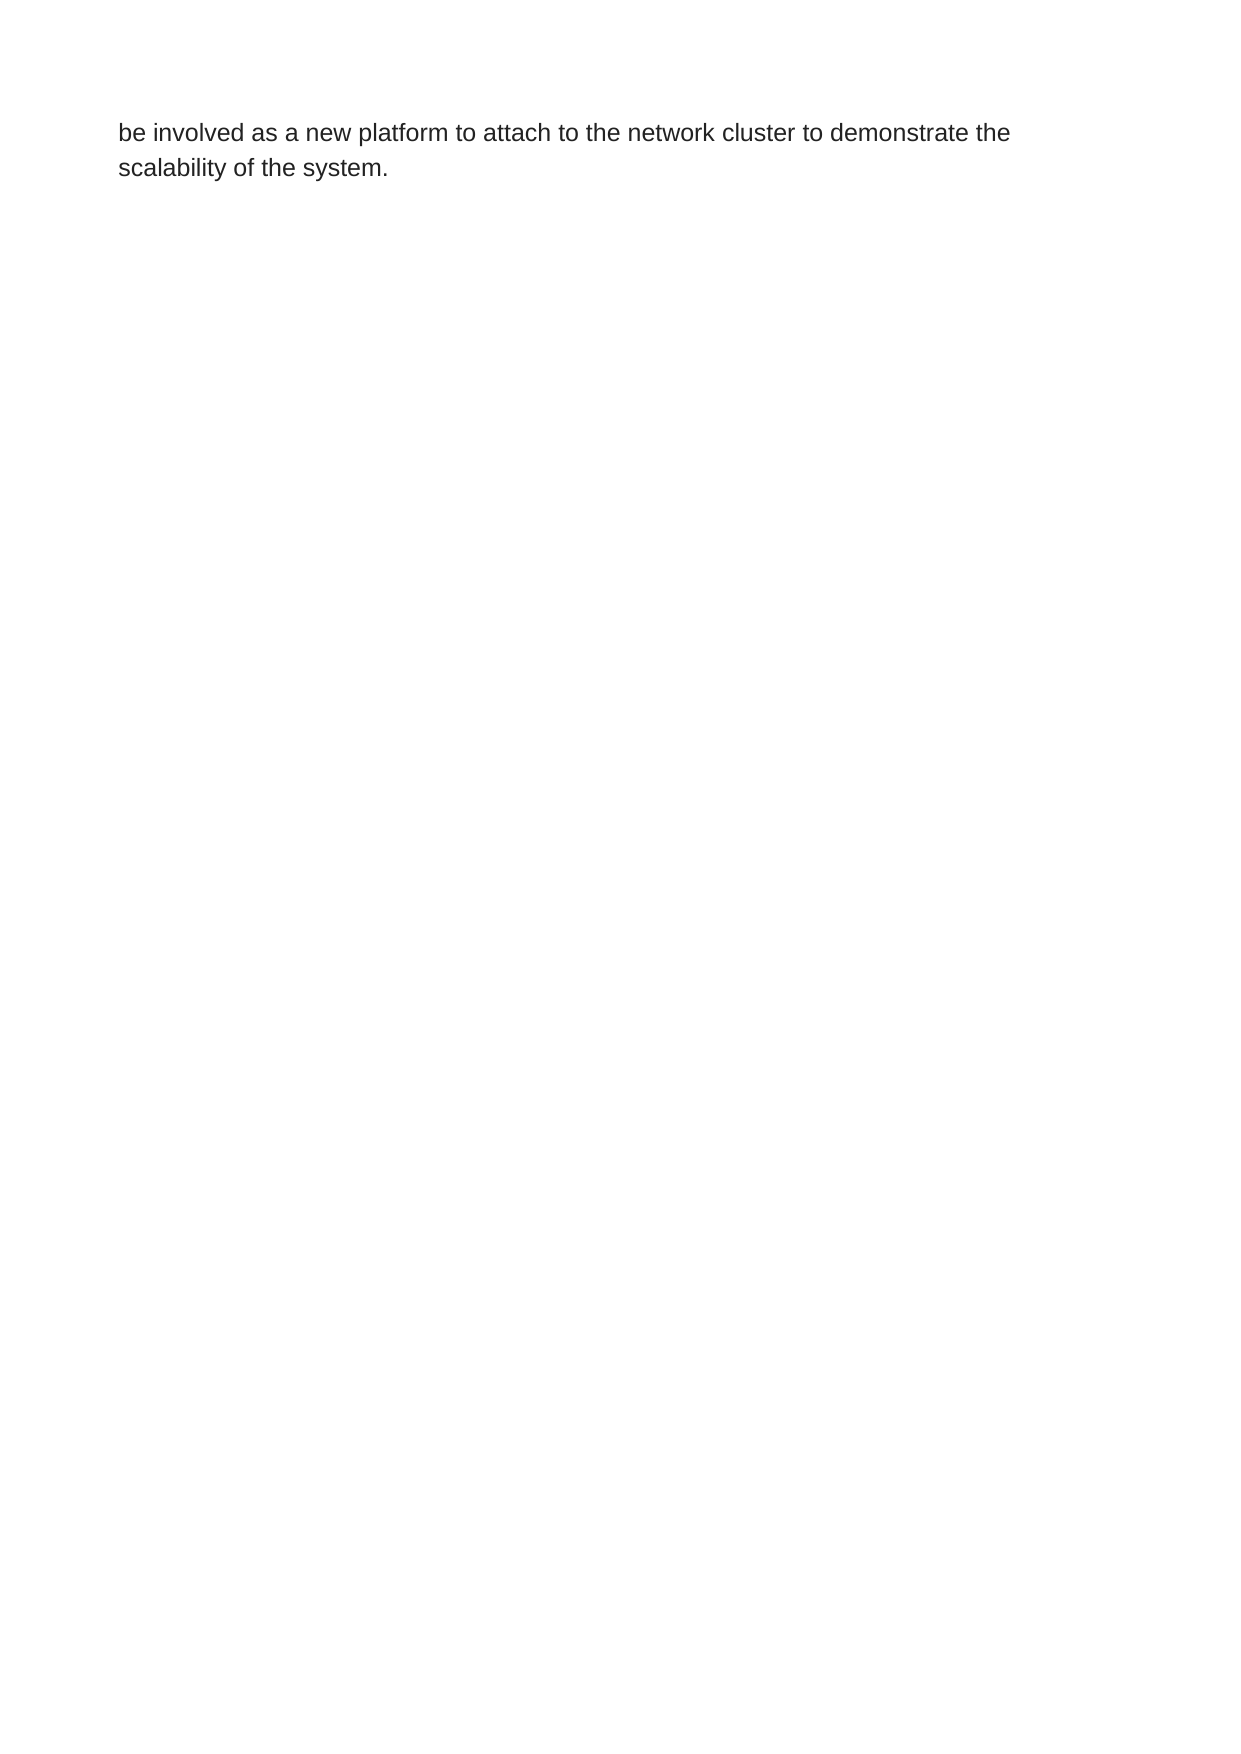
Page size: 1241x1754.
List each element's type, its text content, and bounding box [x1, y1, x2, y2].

text be involved as a new platform to attach to the network cluster to demonstrate the scalability of the system. [118, 118, 1122, 181]
